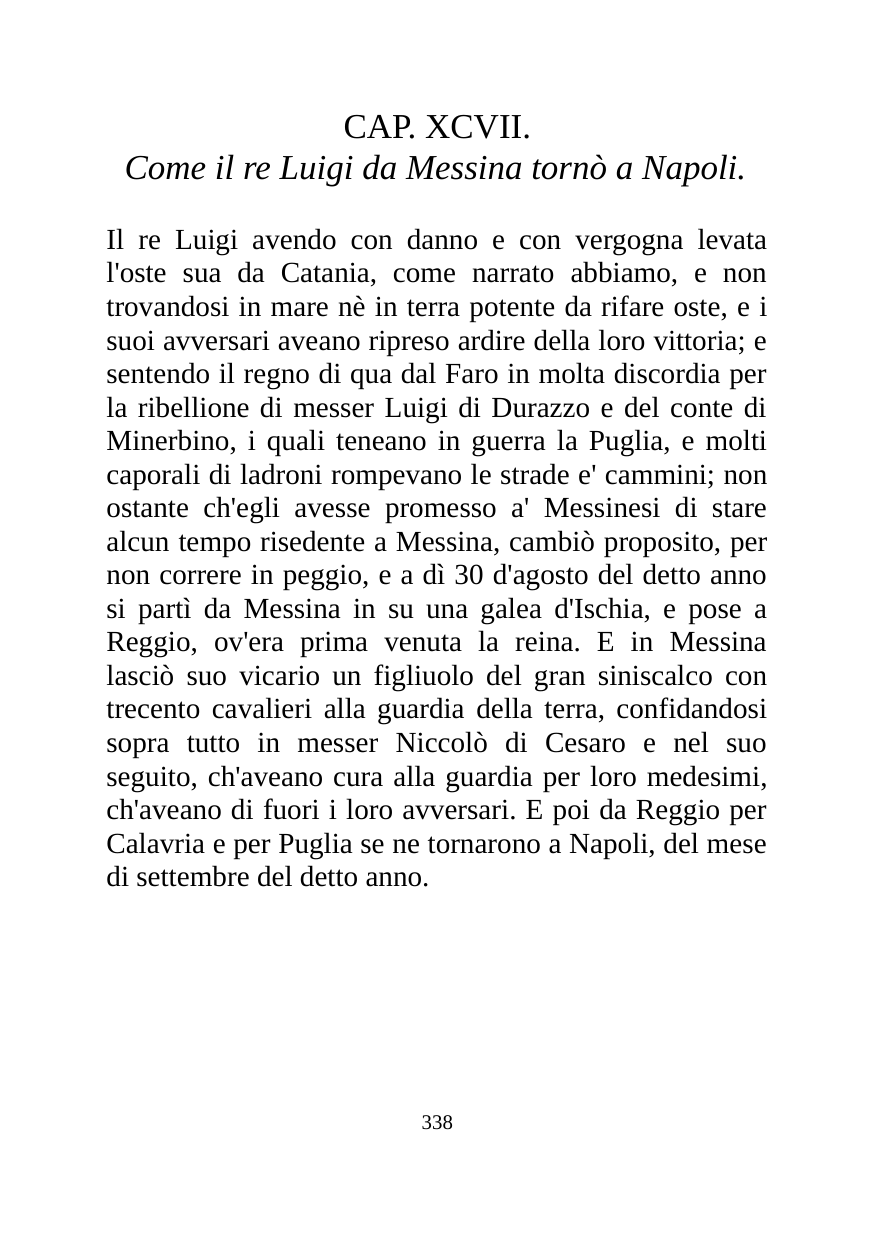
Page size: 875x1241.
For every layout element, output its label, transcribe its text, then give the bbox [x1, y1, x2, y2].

subtitle CAP. XCVII. Come il re Luigi da Messina tornò a Napoli. [106, 106, 768, 187]
text Il re Luigi avendo con danno e con vergogna levata l'oste sua da Catania, come narrato abbiamo, e non trovandosi in mare nè in terra potente da rifare oste, e i suoi avversari aveano ripreso ardire della loro vittoria; e sentendo il regno di qua dal Faro in molta discordia per la ribellione di messer Luigi di Durazzo e del conte di Minerbino, i quali teneano in guerra la Puglia, e molti caporali di ladroni rompevano le strade e' cammini; non ostante ch'egli avesse promesso a' Messinesi di stare alcun tempo risedente a Messina, cambiò proposito, per non correre in peggio, e a dì 30 d'agosto del detto anno si partì da Messina in su una galea d'Ischia, e pose a Reggio, ov'era prima venuta la reina. E in Messina lasciò suo vicario un figliuolo del gran siniscalco con trecento cavalieri alla guardia della terra, confidandosi sopra tutto in messer Niccolò di Cesaro e nel suo seguito, ch'aveano cura alla guardia per loro medesimi, ch'aveano di fuori i loro avversari. E poi da Reggio per Calavria e per Puglia se ne tornarono a Napoli, del mese di settembre del detto anno. [106, 222, 768, 893]
